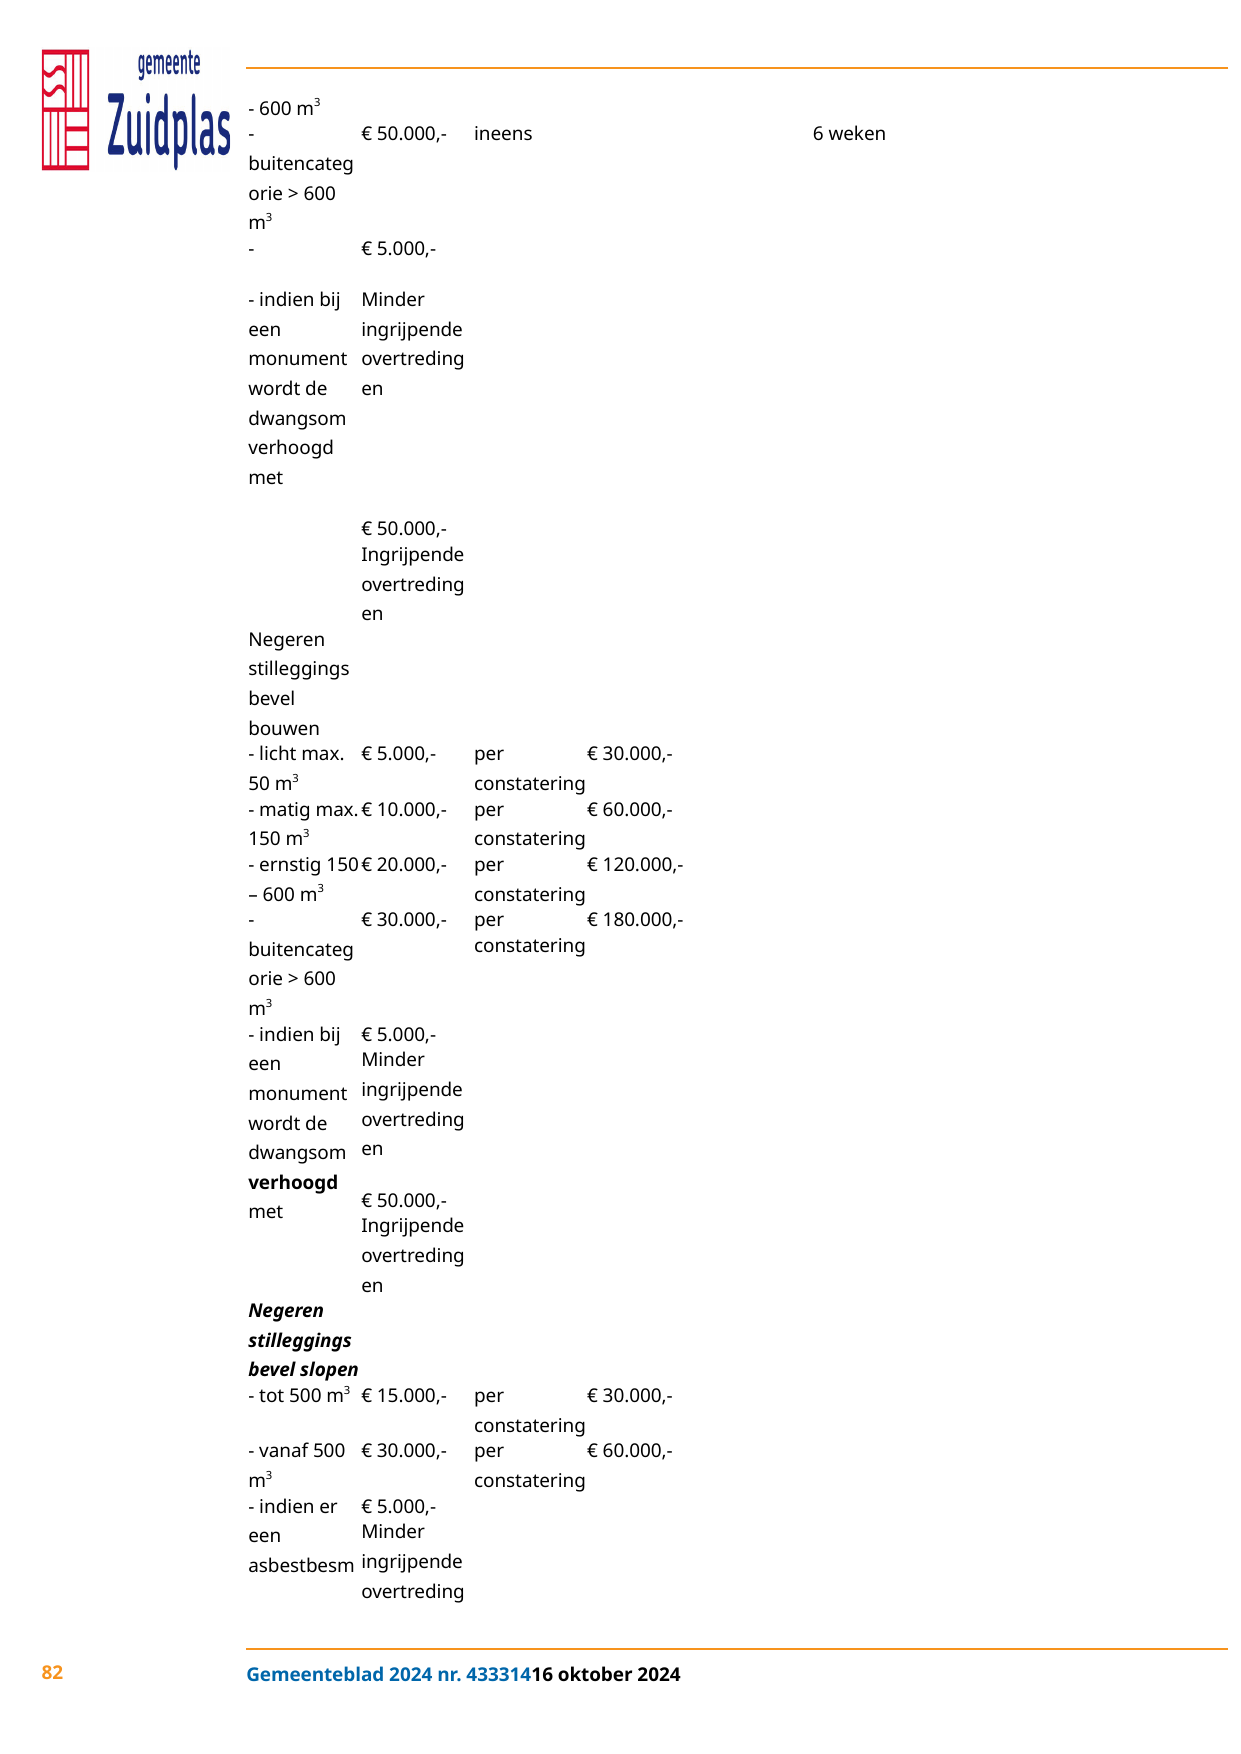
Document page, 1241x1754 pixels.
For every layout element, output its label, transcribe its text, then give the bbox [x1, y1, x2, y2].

table_cell [813, 851, 1038, 906]
table_cell [813, 1298, 1038, 1382]
table_cell [587, 235, 813, 626]
table_cell [813, 796, 1038, 851]
table_cell [248, 261, 361, 286]
table_cell - indien er een asbestbesm [248, 1493, 361, 1604]
table_cell [474, 626, 587, 741]
table_cell € 120.000,- [587, 851, 813, 906]
table_cell Minder ingrijpende overtredingen [361, 286, 474, 490]
table_cell [813, 1438, 1038, 1493]
table_cell [813, 1021, 1038, 1297]
table_cell per constatering [474, 741, 587, 796]
table_cell [248, 515, 361, 541]
table_cell € 30.000,- [361, 906, 474, 1021]
table_cell Minder ingrijpende overtreding [361, 1519, 474, 1604]
table_cell - tot 500 m3 [248, 1383, 361, 1438]
table_cell € 30.000,- [361, 1438, 474, 1493]
table_cell [361, 1161, 474, 1187]
table_cell [587, 626, 813, 741]
table_cell constatering [474, 932, 587, 1021]
table_cell per constatering [474, 851, 587, 906]
table_cell - matig max. 150 m3 [248, 796, 361, 851]
table_cell - vanaf 500 m3 [248, 1438, 361, 1493]
table_cell [1039, 1408, 1152, 1438]
table_cell 6 weken [813, 121, 1038, 235]
table_cell [813, 95, 1038, 121]
table_cell per [474, 906, 587, 932]
table_cell [587, 1493, 813, 1604]
table_cell € 50.000,- [361, 515, 474, 541]
table_cell [587, 95, 813, 121]
table_cell - [248, 235, 361, 261]
table_cell € 20.000,- [361, 851, 474, 906]
table_cell Negeren stilleggingsbevel slopen [248, 1298, 361, 1382]
table_cell [361, 1298, 474, 1382]
table_cell [813, 1493, 1038, 1604]
table_cell € 5.000,- [361, 1021, 474, 1047]
table_cell [474, 235, 587, 626]
picture [41, 47, 231, 172]
table_cell [361, 490, 474, 515]
table_cell [248, 490, 361, 515]
table_cell - indien bij een monument wordt de dwangsom verhoogd met [248, 1021, 361, 1297]
table_cell - buitencategorie > 600 m3 [248, 906, 361, 1021]
table_cell [813, 1383, 1038, 1438]
table_cell Ingrijpende overtredingen [361, 541, 474, 626]
table_cell - licht max. 50 m3 [248, 741, 361, 796]
table_cell [361, 95, 474, 121]
table_cell - buitencategorie > 600 m3 [248, 121, 361, 235]
table_cell [813, 741, 1038, 796]
table_cell € 5.000,- [361, 741, 474, 796]
table_cell [248, 541, 361, 626]
table_cell [361, 626, 474, 741]
table_cell Ingrijpende overtredingen [361, 1213, 474, 1297]
table_cell Minder ingrijpende overtredingen [361, 1047, 474, 1161]
table_cell € 50.000,- [361, 121, 474, 235]
table_cell € 180.000,- [587, 906, 813, 1021]
table_cell € 60.000,- [587, 1438, 813, 1493]
table_cell per constatering [474, 1438, 587, 1493]
table_cell - indien bij een monument wordt de dwangsom verhoogd met [248, 286, 361, 490]
table_cell - 600 m3 [248, 95, 361, 121]
table_cell [474, 1298, 587, 1382]
table_cell Negeren stilleggingsbevel bouwen [248, 626, 361, 741]
table_cell € 60.000,- [587, 796, 813, 851]
table_cell [587, 1021, 813, 1297]
table_cell [474, 95, 587, 121]
table_cell [474, 1493, 587, 1604]
table_cell per constatering [474, 1383, 587, 1438]
table_cell € 10.000,- [361, 796, 474, 851]
table_cell € 5.000,- [361, 1493, 474, 1519]
table_cell [813, 235, 1038, 626]
table_cell [587, 121, 813, 235]
table_cell [361, 261, 474, 286]
table_cell - ernstig 150 – 600 m3 [248, 851, 361, 906]
table_cell ineens [474, 121, 587, 235]
table_cell € 5.000,- [361, 235, 474, 261]
table_cell [587, 1298, 813, 1382]
table_cell [813, 626, 1038, 741]
table_cell [474, 1021, 587, 1297]
table_cell € 30.000,- [587, 1383, 813, 1438]
table_cell per constatering [474, 796, 587, 851]
table_cell € 30.000,- [587, 741, 813, 796]
table_cell [813, 906, 1038, 1021]
table_cell € 15.000,- [361, 1383, 474, 1438]
table_cell € 50.000,- [361, 1187, 474, 1213]
